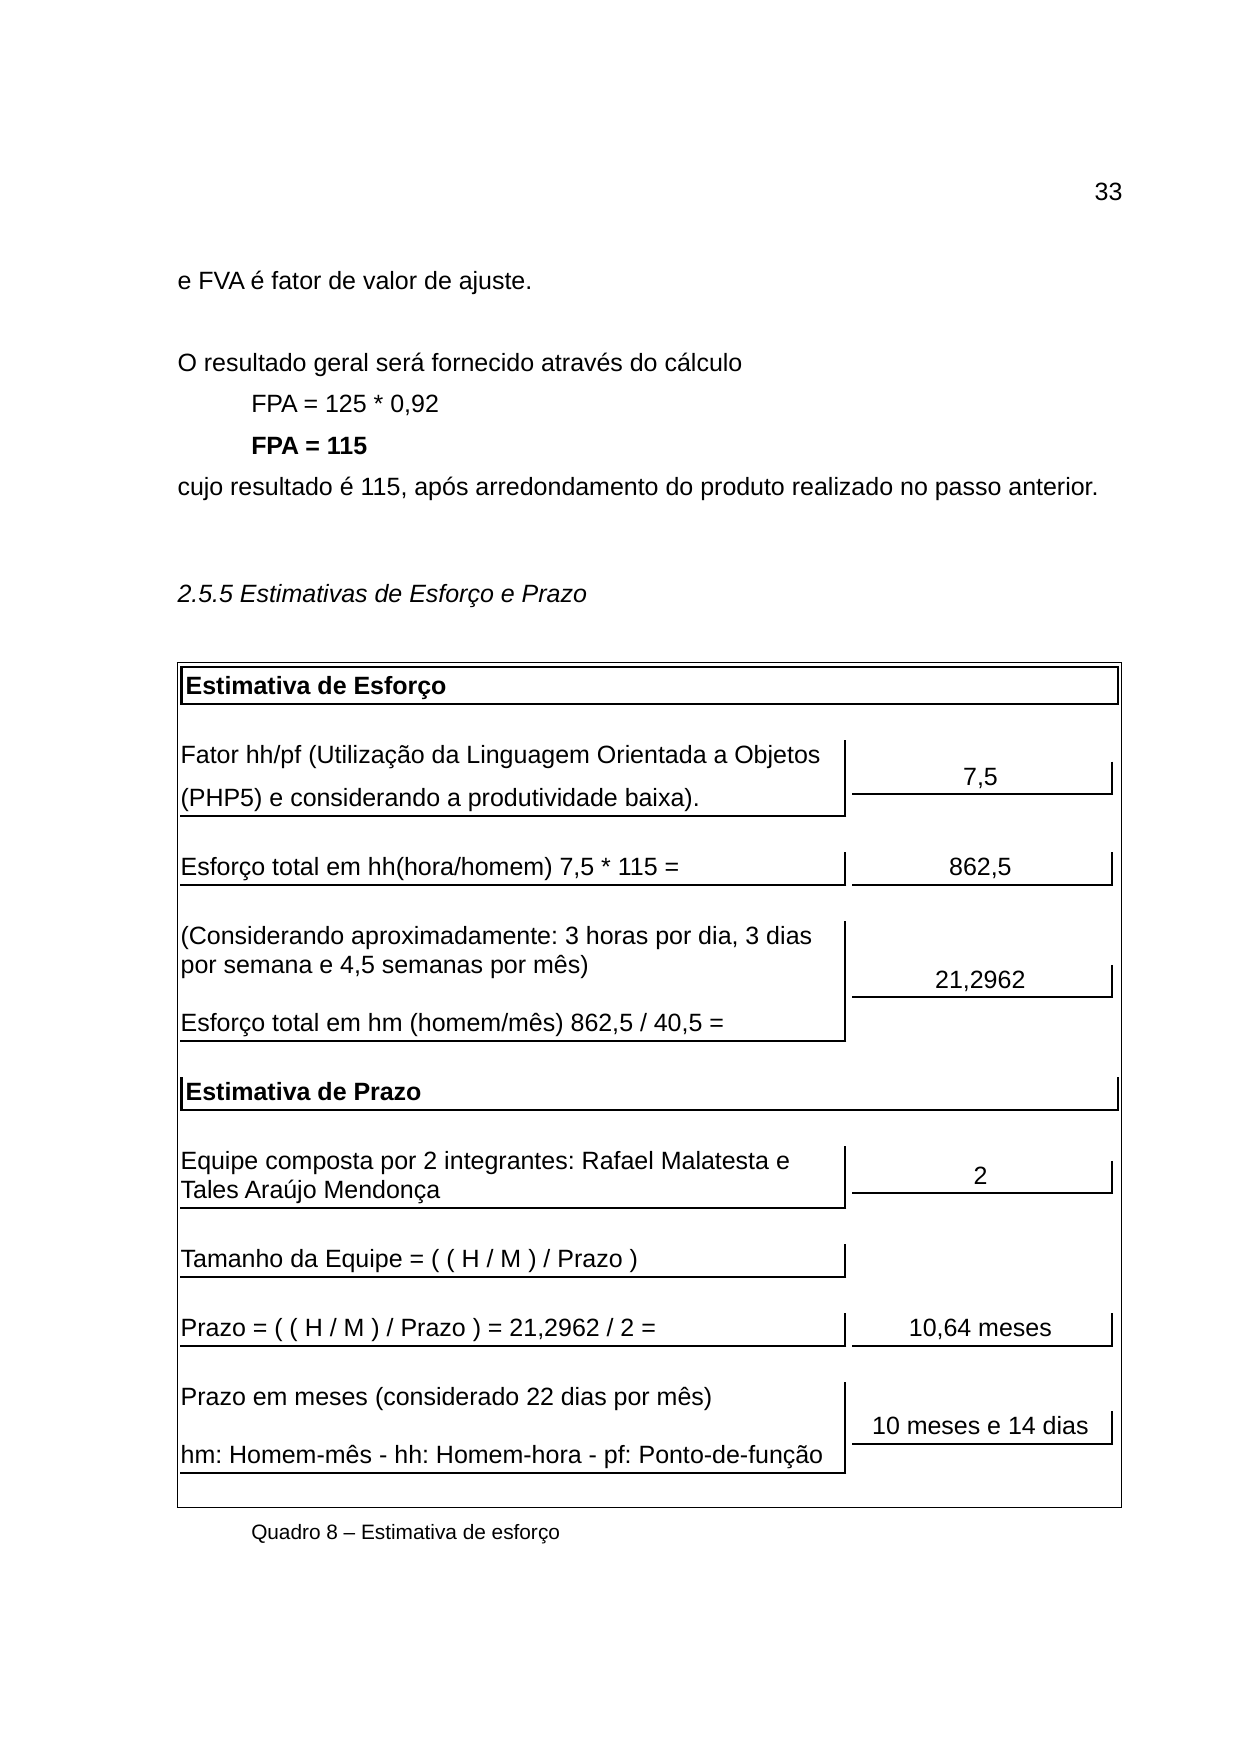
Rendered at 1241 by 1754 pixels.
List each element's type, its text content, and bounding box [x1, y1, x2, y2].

text O resultado geral será fornecido através do cálculo [177, 348, 1122, 377]
table_cell [1116, 737, 1121, 849]
text FPA = 125 * 0,92 [177, 389, 1122, 418]
table_cell [1116, 1310, 1121, 1379]
table_cell 2 [849, 1144, 1116, 1241]
table_cell [849, 1241, 1116, 1310]
table_cell 10 meses e 14 dias [849, 1379, 1116, 1507]
table_cell [1116, 1379, 1121, 1507]
table_cell Prazo em meses (considerado 22 dias por mês) hm: Homem-mês - hh: Homem-hora - pf: Ponto-de-função [178, 1379, 849, 1507]
text cujo resultado é 115, após arredondamento do produto realizado no passo anterior. [177, 472, 1122, 501]
text Quadro 8 – Estimativa de esforço [177, 1520, 1122, 1544]
table_cell [1116, 1241, 1121, 1310]
table_cell Tamanho da Equipe = ( ( H / M ) / Prazo ) [178, 1241, 849, 1310]
table_cell Fator hh/pf (Utilização da Linguagem Orientada a Objetos (PHP5) e considerando a produtividade baixa). [178, 737, 849, 849]
table_cell [1116, 849, 1121, 918]
table_header Estimativa de Esforço [178, 663, 1121, 737]
table_cell Esforço total em hh(hora/homem) 7,5 * 115 = [178, 849, 849, 918]
table_cell 7,5 [849, 737, 1116, 849]
table_cell Estimativa de Prazo [178, 1074, 1121, 1143]
table_cell (Considerando aproximadamente: 3 horas por dia, 3 dias por semana e 4,5 semanas por mês) Esforço total em hm (homem/mês) 862,5 / 40,5 = [178, 918, 849, 1074]
table_cell Prazo = ( ( H / M ) / Prazo ) = 21,2962 / 2 = [178, 1310, 849, 1379]
table_cell 21,2962 [849, 918, 1116, 1074]
text e FVA é fator de valor de ajuste. [177, 266, 1122, 294]
table_cell [1116, 1144, 1121, 1241]
table_cell 10,64 meses [849, 1310, 1116, 1379]
text FPA = 115 [177, 431, 1122, 459]
table_cell Equipe composta por 2 integrantes: Rafael Malatesta e Tales Araújo Mendonça [178, 1144, 849, 1241]
table_cell 862,5 [849, 849, 1116, 918]
table_cell [1116, 918, 1121, 1074]
subtitle 2.5.5 Estimativas de Esforço e Prazo [177, 579, 1122, 608]
